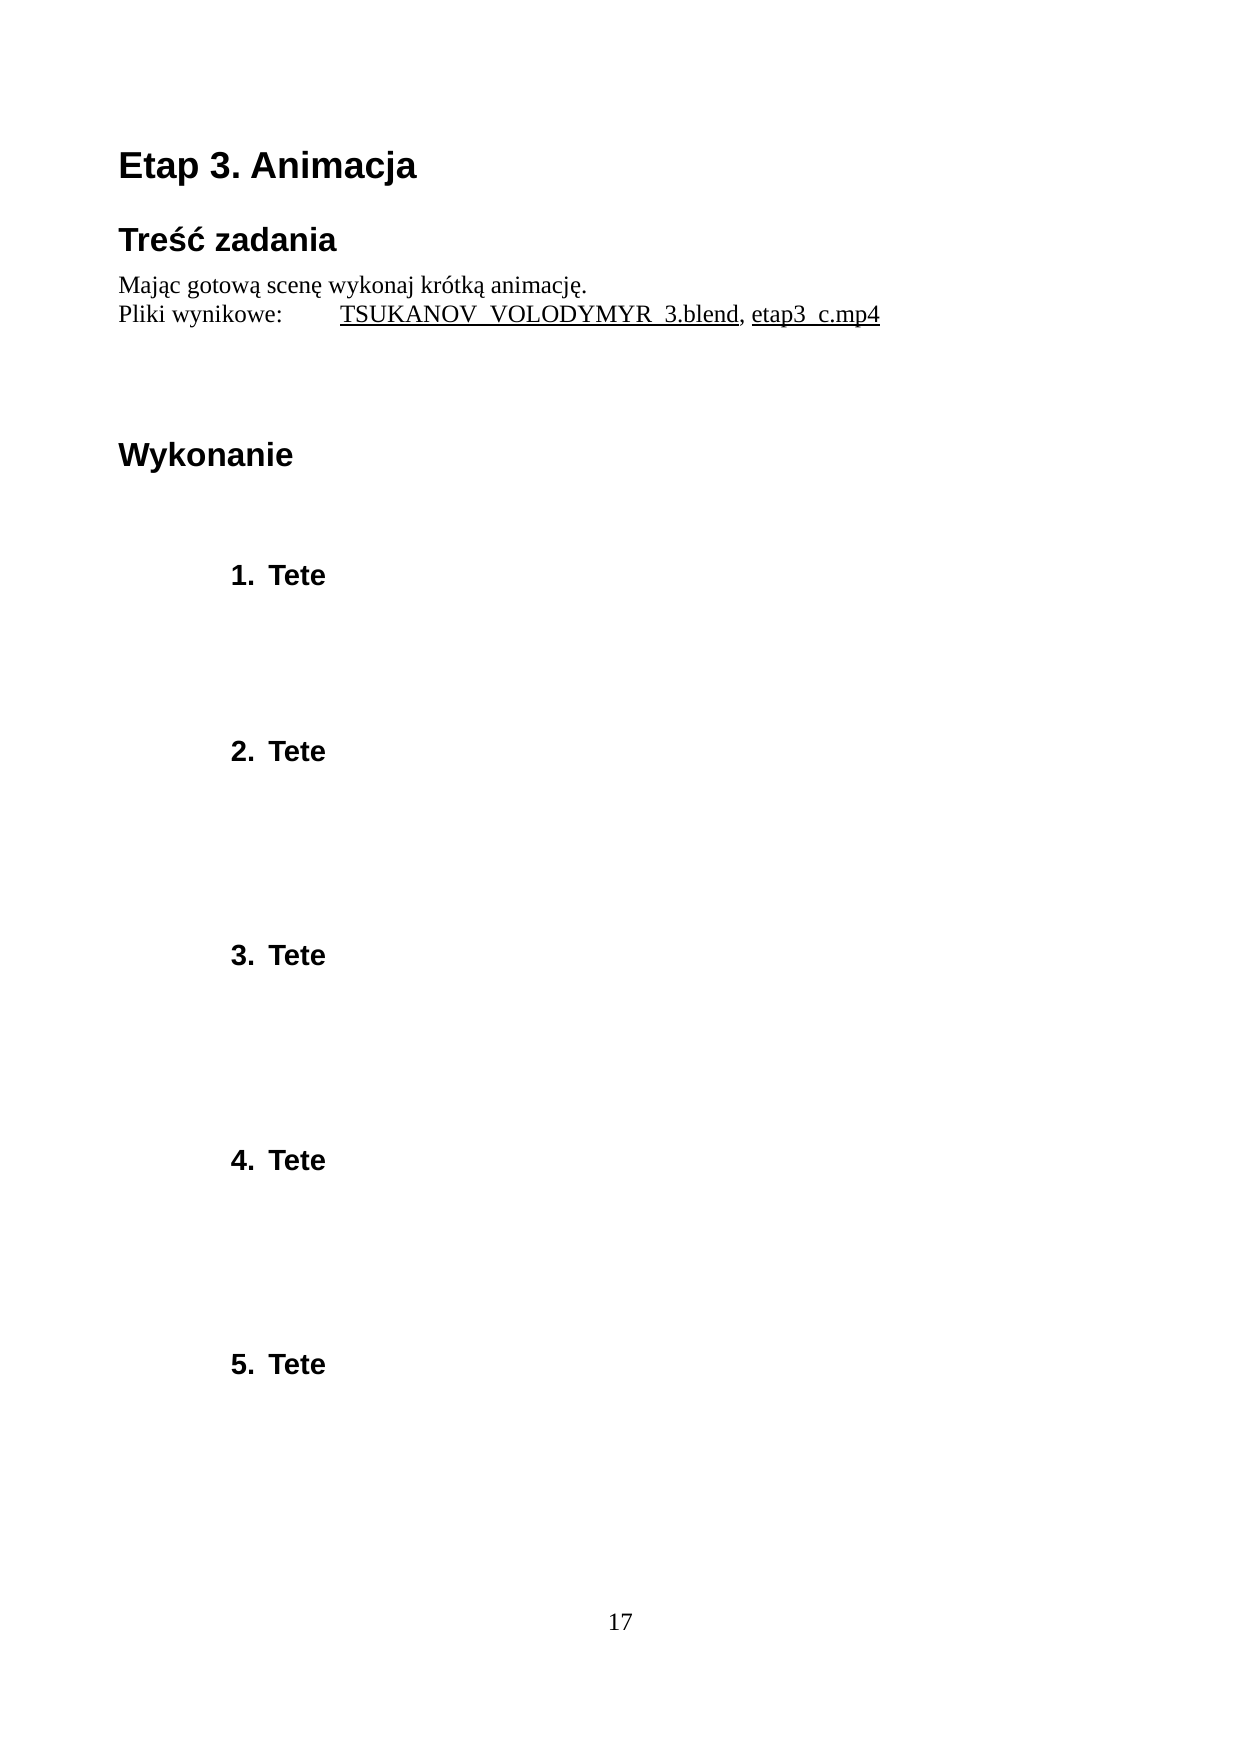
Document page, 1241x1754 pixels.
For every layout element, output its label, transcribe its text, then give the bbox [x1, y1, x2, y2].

subtitle Treść zadania [118, 219, 1122, 258]
subtitle Tete [231, 1347, 1122, 1380]
subtitle Tete [231, 734, 1122, 767]
subtitle Etap 3. Animacja [118, 143, 1122, 186]
subtitle Tete [231, 1142, 1122, 1176]
text Mając gotową scenę wykonaj krótką animację. [118, 271, 1122, 299]
subtitle Tete [231, 558, 1122, 592]
subtitle Wykonanie [118, 435, 1122, 473]
text Pliki wynikowe: TSUKANOV_VOLODYMYR_3.blend, etap3_c.mp4 [118, 299, 1122, 328]
subtitle Tete [231, 938, 1122, 972]
